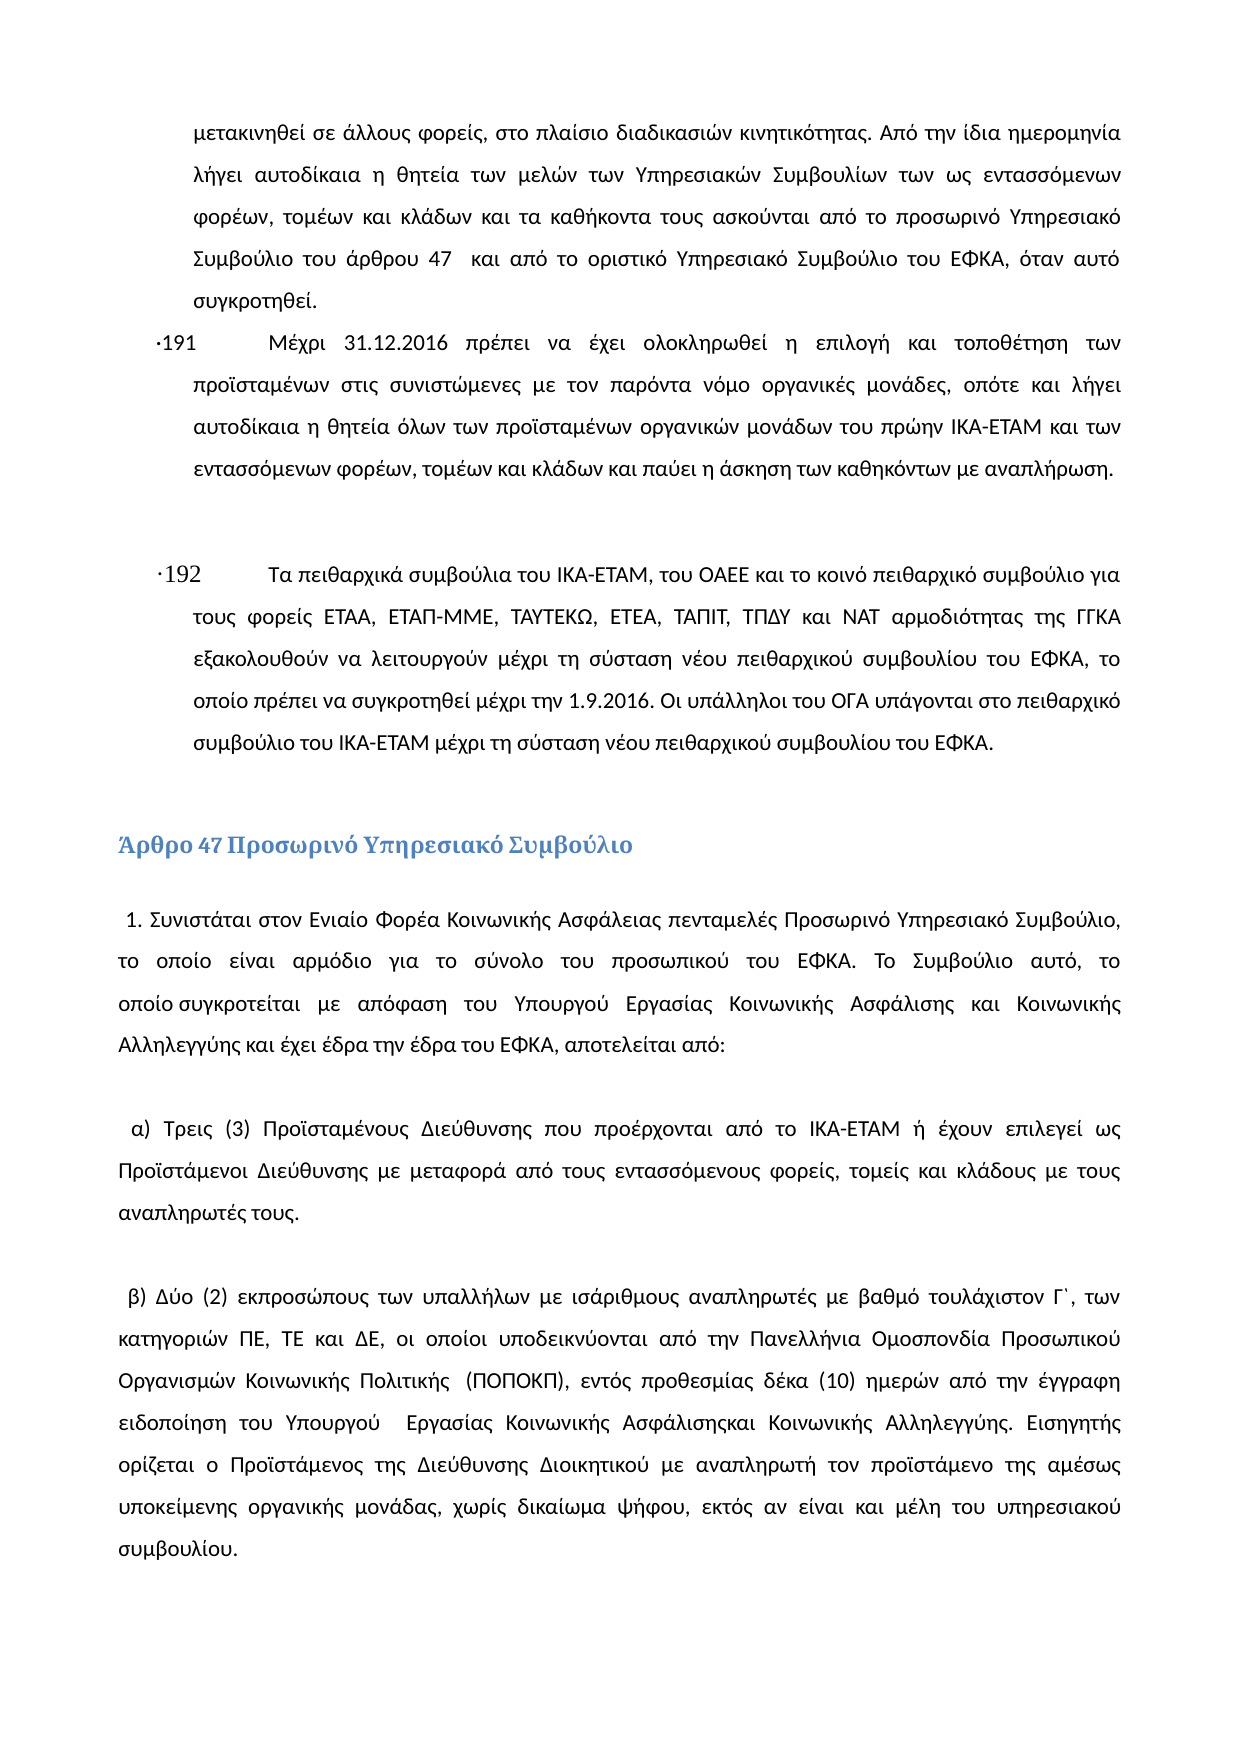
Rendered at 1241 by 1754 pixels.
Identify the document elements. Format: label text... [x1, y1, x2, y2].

text β) Δύο (2) εκπροσώπους των υπαλλήλων με ισάριθμους αναπληρωτές με βαθμό τουλάχιστον Γ`, των κατηγοριών ΠΕ, ΤΕ και ΔΕ, οι οποίοι υποδεικνύονται από την Πανελλήνια Ομοσπονδία Προσωπικού Οργανισμών Κοινωνικής Πολιτικής (ΠΟΠΟΚΠ), εντός προθεσμίας δέκα (10) ημερών από την έγγραφη ειδοποίηση του Υπουργού Εργασίας Κοινωνικής Ασφάλισηςκαι Κοινωνικής Αλληλεγγύης. Εισηγητής ορίζεται ο Προϊστάμενος της Διεύθυνσης Διοικητικού με αναπληρωτή τον προϊστάμενο της αμέσως υποκείμενης οργανικής μονάδας, χωρίς δικαίωμα ψήφου, εκτός αν είναι και μέλη του υπηρεσιακού συμβουλίου. [118, 1282, 1122, 1562]
list μετακινηθεί σε άλλους φορείς, στο πλαίσιο διαδικασιών κινητικότητας. Από την ίδια ημερομηνία λήγει αυτοδίκαια η θητεία των μελών των Υπηρεσιακών Συμβουλίων των ως εντασσόμενων φορέων, τομέων και κλάδων και τα καθήκοντα τους ασκούνται από το προσωρινό Υπηρεσιακό Συμβούλιο του άρθρου 47 και από το οριστικό Υπηρεσιακό Συμβούλιο του ΕΦΚΑ, όταν αυτό συγκροτηθεί. [156, 118, 1122, 314]
text Άρθρο 47 Προσωρινό Υπηρεσιακό Συμβούλιο [118, 832, 1122, 859]
text 1. Συνιστάται στον Ενιαίο Φορέα Κοινωνικής Ασφάλειας πενταμελές Προσωρινό Υπηρεσιακό Συμβούλιο, το οποίο είναι αρμόδιο για το σύνολο του προσωπικού του ΕΦΚΑ. Το Συμβούλιο αυτό, το οποίο συγκροτείται με απόφαση του Υπουργού Εργασίας Κοινωνικής Ασφάλισης και Κοινωνικής Αλληλεγγύης και έχει έδρα την έδρα του ΕΦΚΑ, αποτελείται από: [118, 905, 1122, 1059]
text α) Τρεις (3) Προϊσταμένους Διεύθυνσης που προέρχονται από το ΙΚΑ-ΕΤΑΜ ή έχουν επιλεγεί ως Προϊστάμενοι Διεύθυνσης με μεταφορά από τους εντασσόμενους φορείς, τομείς και κλάδους με τους αναπληρωτές τους. [118, 1114, 1122, 1227]
list Μέχρι 31.12.2016 πρέπει να έχει ολοκληρωθεί η επιλογή και τοποθέτηση των προϊσταμένων στις συνιστώμενες με τον παρόντα νόμο οργανικές μονάδες, οπότε και λήγει αυτοδίκαια η θητεία όλων των προϊσταμένων οργανικών μονάδων του πρώην ΙΚΑ-ΕΤΑΜ και των εντασσόμενων φορέων, τομέων και κλάδων και παύει η άσκηση των καθηκόντων με αναπλήρωση. [156, 328, 1122, 482]
list Τα πειθαρχικά συμβούλια του ΙΚΑ-ΕΤΑΜ, του ΟΑΕΕ και το κοινό πειθαρχικό συμβούλιο για τους φορείς ΕΤΑΑ, ΕΤΑΠ-ΜΜΕ, ΤΑΥΤΕΚΩ, ΕΤΕΑ, ΤΑΠΙΤ, ΤΠΔΥ και ΝΑΤ αρμοδιότητας της ΓΓΚΑ εξακολουθούν να λειτουργούν μέχρι τη σύσταση νέου πειθαρχικού συμβουλίου του ΕΦΚΑ, το οποίο πρέπει να συγκροτηθεί μέχρι την 1.9.2016. Οι υπάλληλοι του ΟΓΑ υπάγονται στο πειθαρχικό συμβούλιο του ΙΚΑ-ΕΤΑΜ μέχρι τη σύσταση νέου πειθαρχικού συμβουλίου του ΕΦΚΑ. [156, 559, 1122, 756]
